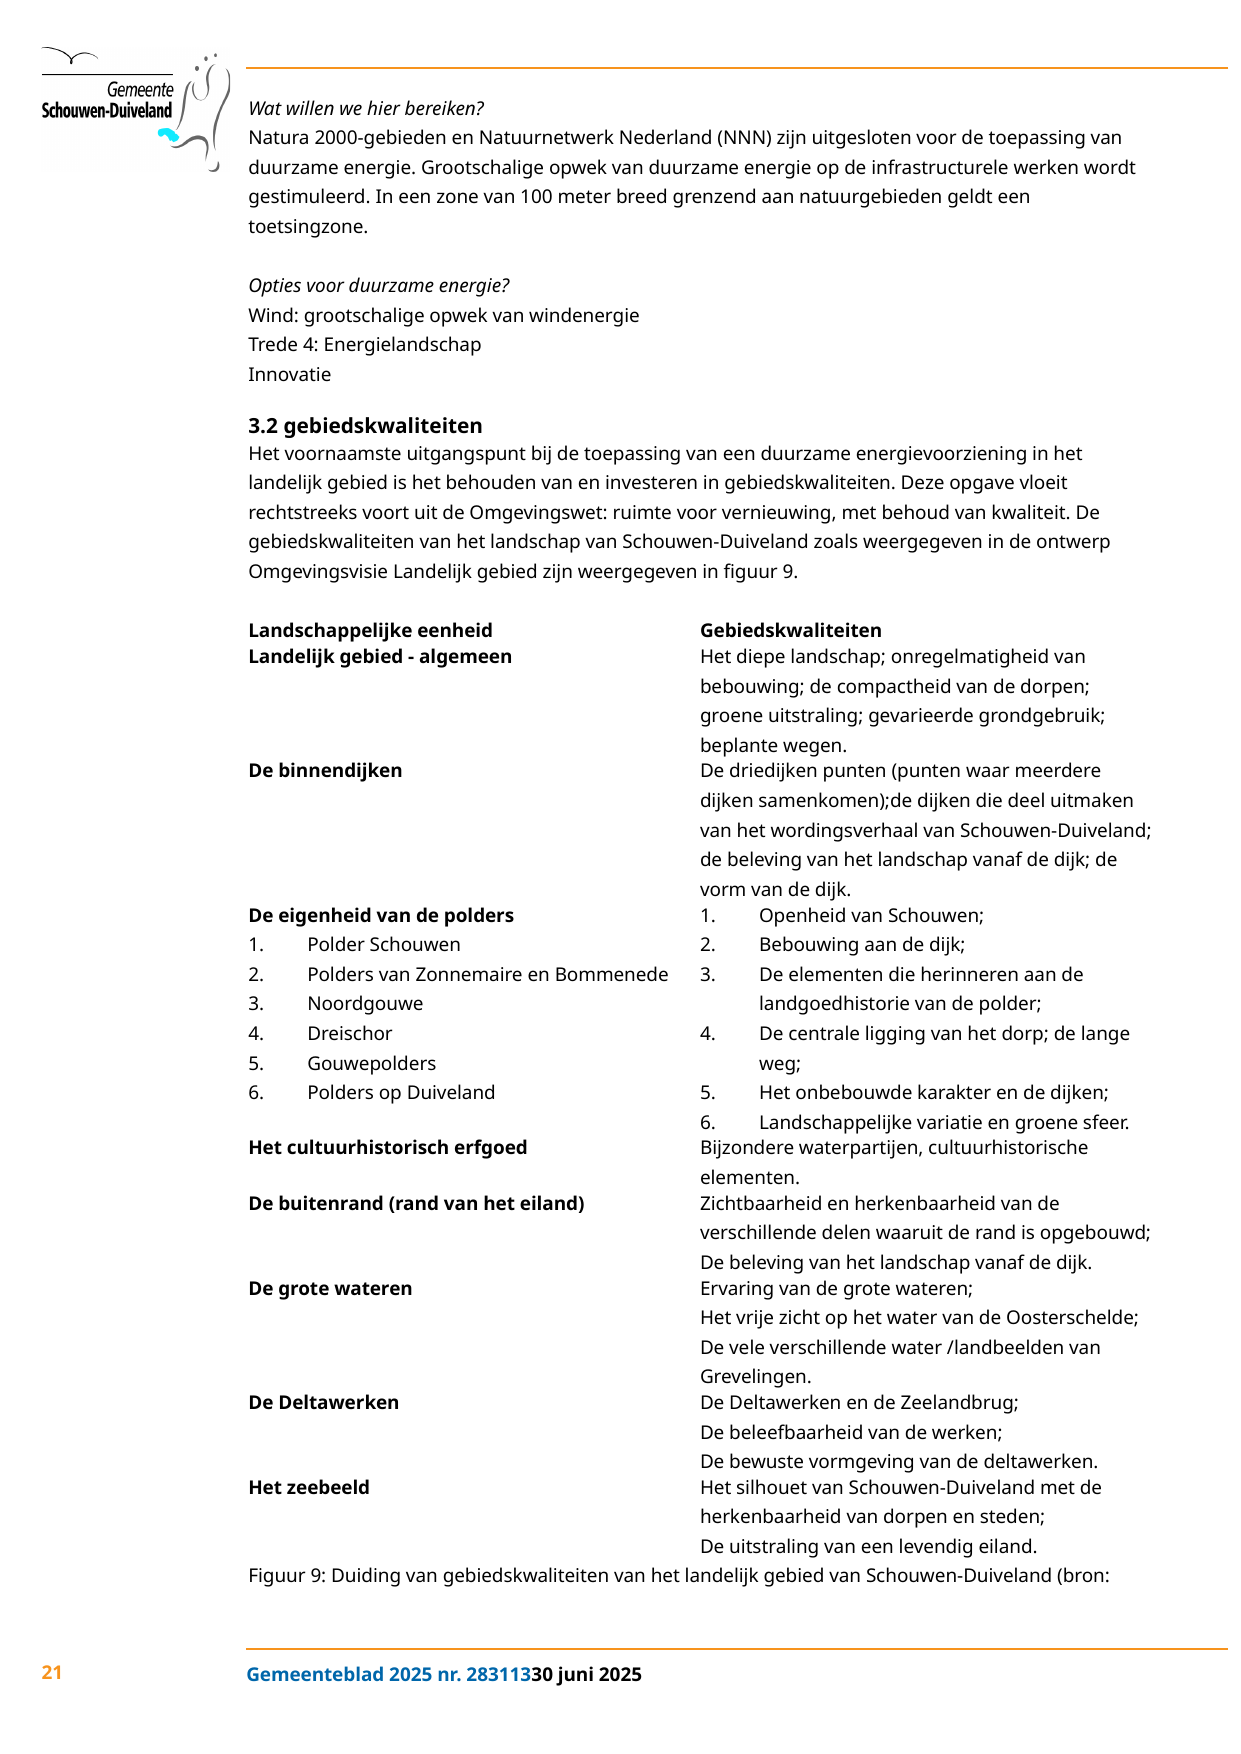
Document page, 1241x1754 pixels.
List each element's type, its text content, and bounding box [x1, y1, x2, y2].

text Opties voor duurzame energie? [248, 272, 1152, 298]
text Innovatie [248, 361, 1152, 387]
text Het voornaamste uitgangspunt bij de toepassing van een duurzame energievoorziening in het landelijk gebied is het behouden van en investeren in gebiedskwaliteiten. Deze opgave vloeit rechtstreeks voort uit de Omgevingswet: ruimte voor vernieuwing, met behoud van kwaliteit. De gebiedskwaliteiten van het landschap van Schouwen-Duiveland zoals weergegeven in de ontwerp Omgevingsvisie Landelijk gebied zijn weergegeven in figuur 9. [248, 440, 1152, 584]
text Wind: grootschalige opwek van windenergie [248, 302, 1152, 328]
table_cell Het diepe landschap; onregelmatigheid van bebouwing; de compactheid van de dorpen; groene uitstraling; gevarieerde grondgebruik; beplante wegen. [700, 643, 1152, 758]
table_cell De Deltawerken en de Zeelandbrug; De beleefbaarheid van de werken; De bewuste vormgeving van de deltawerken. [700, 1389, 1152, 1474]
table_cell Bijzondere waterpartijen, cultuurhistorische elementen. [700, 1135, 1152, 1190]
table_cell Het zeebeeld [248, 1474, 700, 1559]
text Natura 2000-gebieden en Natuurnetwerk Nederland (NNN) zijn uitgesloten voor de toepassing van duurzame energie. Grootschalige opwek van duurzame energie op de infrastructurele werken wordt gestimuleerd. In een zone van 100 meter breed grenzend aan natuurgebieden geldt een toetsingzone. [248, 124, 1152, 239]
table_cell De grote wateren [248, 1275, 700, 1389]
text 3.2 gebiedskwaliteiten [248, 411, 1152, 440]
table_cell De eigenheid van de polders Polder Schouwen Polders van Zonnemaire en Bommenede Noordgouwe Dreischor Gouwepolders Polders op Duiveland [248, 902, 700, 1134]
table_cell De buitenrand (rand van het eiland) [248, 1190, 700, 1275]
table_header Landschappelijke eenheid [248, 618, 700, 643]
table_cell Het cultuurhistorisch erfgoed [248, 1135, 700, 1190]
table_cell Zichtbaarheid en herkenbaarheid van de verschillende delen waaruit de rand is opgebouwd; De beleving van het landschap vanaf de dijk. [700, 1190, 1152, 1275]
table_cell Openheid van Schouwen; Bebouwing aan de dijk; De elementen die herinneren aan de landgoedhistorie van de polder; De centrale ligging van het dorp; de lange weg; Het onbebouwde karakter en de dijken; Landschappelijke variatie en groene sfeer. [700, 902, 1152, 1134]
table_cell De Deltawerken [248, 1389, 700, 1474]
text Wat willen we hier bereiken? [248, 95, 1152, 121]
table_cell De driedijken punten (punten waar meerdere dijken samenkomen);de dijken die deel uitmaken van het wordingsverhaal van Schouwen-Duiveland; de beleving van het landschap vanaf de dijk; de vorm van de dijk. [700, 758, 1152, 902]
table_cell Landelijk gebied - algemeen [248, 643, 700, 758]
table_cell De binnendijken [248, 758, 700, 902]
table_cell Ervaring van de grote wateren; Het vrije zicht op het water van de Oosterschelde; De vele verschillende water /landbeelden van Grevelingen. [700, 1275, 1152, 1389]
text Figuur 9: Duiding van gebiedskwaliteiten van het landelijk gebied van Schouwen-Duiveland (bron: [248, 1562, 1152, 1588]
text Trede 4: Energielandschap [248, 331, 1152, 357]
picture [41, 47, 231, 172]
table_header Gebiedskwaliteiten [700, 618, 1152, 643]
table_cell Het silhouet van Schouwen-Duiveland met de herkenbaarheid van dorpen en steden; De uitstraling van een levendig eiland. [700, 1474, 1152, 1559]
